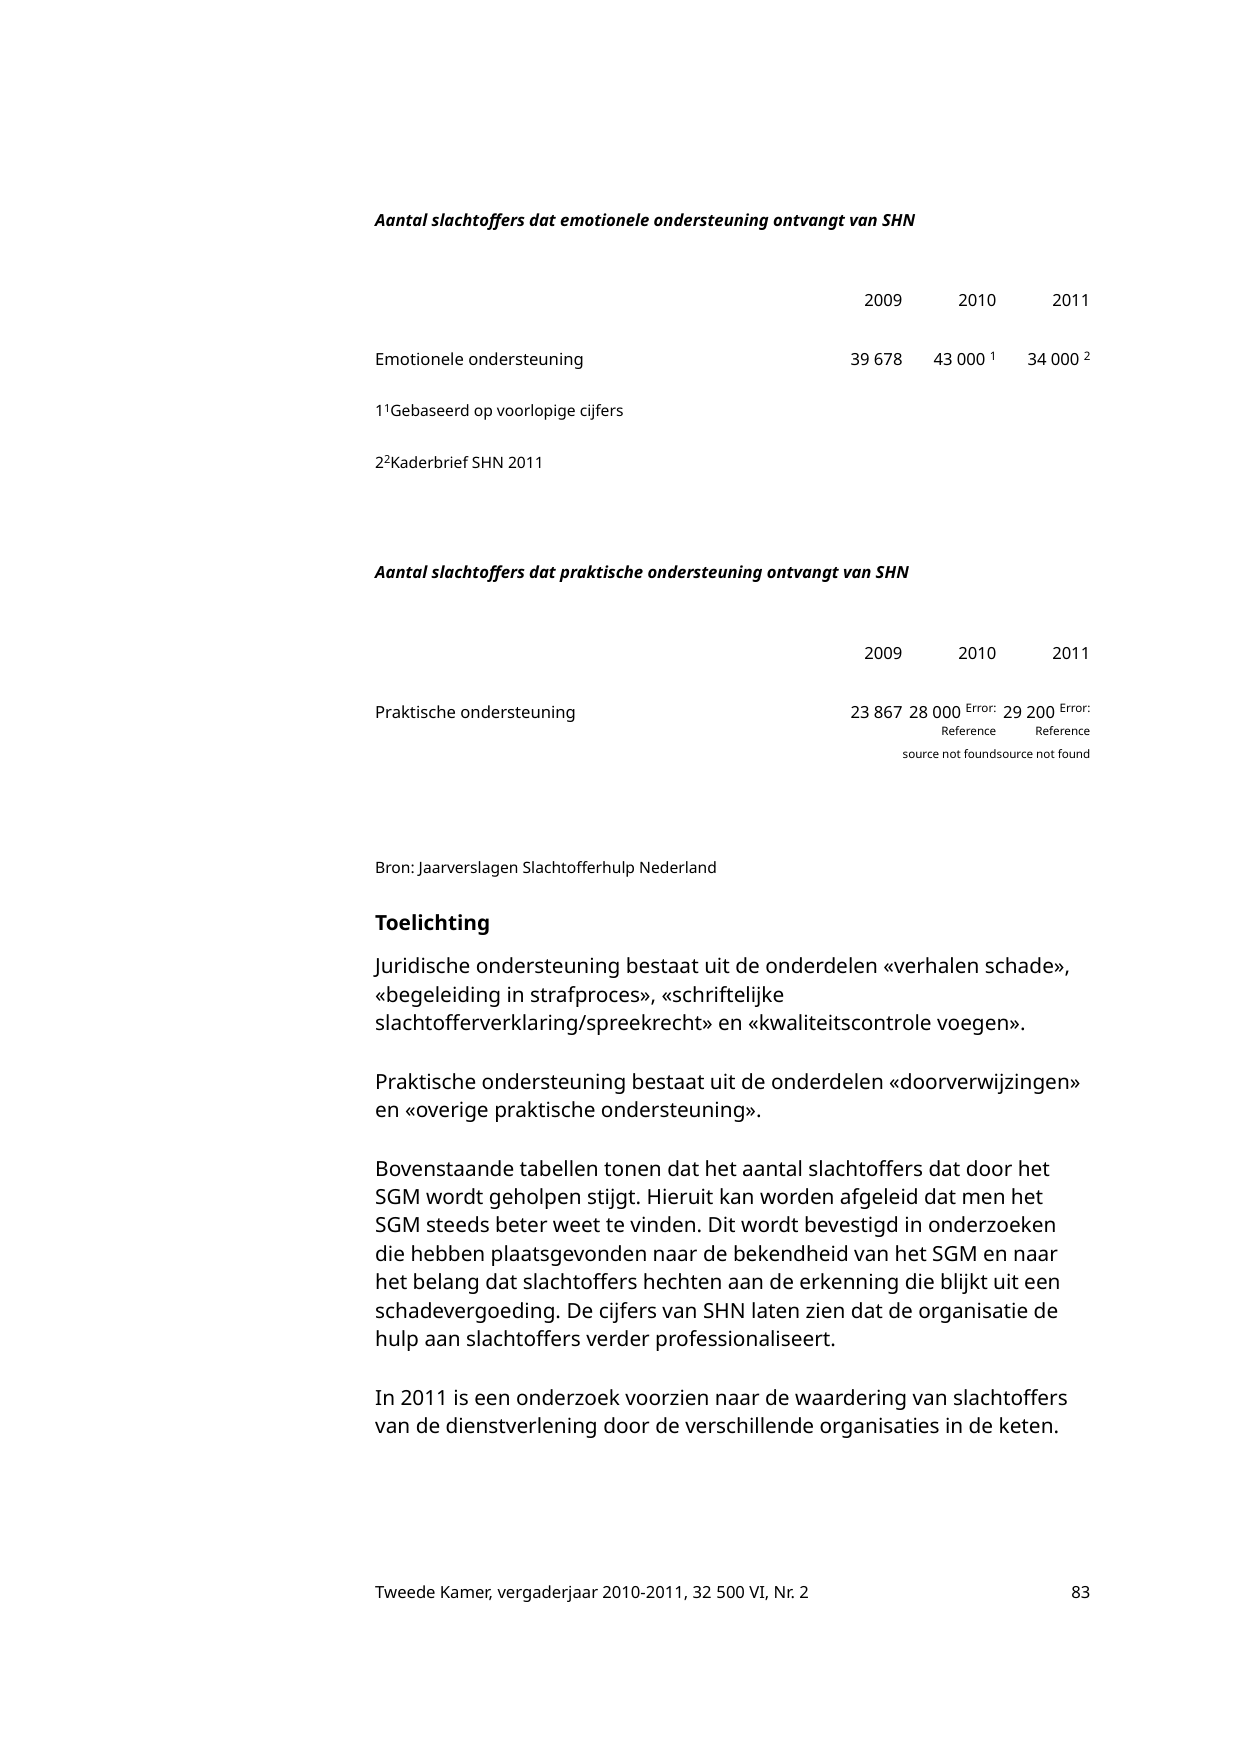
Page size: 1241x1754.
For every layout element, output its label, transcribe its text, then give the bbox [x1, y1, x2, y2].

table_cell 28 000 1 [902, 700, 996, 798]
table_cell 39 678 [808, 348, 902, 400]
table_header 2011 [996, 642, 1090, 700]
table_cell 43 000 1 [902, 348, 996, 400]
table_cell Emotionele ondersteuning [375, 348, 808, 400]
table_header 2010 [902, 642, 996, 700]
text Aantal slachtoffers dat emotionele ondersteuning ontvangt van SHN [375, 208, 1090, 231]
table_header [375, 289, 808, 347]
text Bovenstaande tabellen tonen dat het aantal slachtoffers dat door het SGM wordt geholpen stijgt. Hieruit kan worden afgeleid dat men het SGM steeds beter weet te vinden. Dit wordt bevestigd in onderzoeken die hebben plaatsgevonden naar de bekendheid van het SGM en naar het belang dat slachtoffers hechten aan de erkenning die blijkt uit een schadevergoeding. De cijfers van SHN laten zien dat de organisatie de hulp aan slachtoffers verder professionaliseert. [375, 1154, 1090, 1353]
text Toelichting [375, 908, 1090, 936]
table_cell Praktische ondersteuning [375, 700, 808, 798]
text In 2011 is een onderzoek voorzien naar de waardering van slachtoffers van de dienstverlening door de verschillende organisaties in de keten. [375, 1383, 1090, 1439]
text Juridische ondersteuning bestaat uit de onderdelen «verhalen schade», «begeleiding in strafproces», «schriftelijke slachtofferverklaring/spreekrecht» en «kwaliteitscontrole voegen». [375, 951, 1090, 1037]
text Praktische ondersteuning bestaat uit de onderdelen «doorverwijzingen» en «overige praktische ondersteuning». [375, 1067, 1090, 1124]
table_cell 29 200 2 [996, 700, 1090, 798]
table_header 2009 [808, 642, 902, 700]
text Bron: Jaarverslagen Slachtofferhulp Nederland [375, 857, 1090, 878]
table_header 2009 [808, 289, 902, 347]
table_cell 34 000 2 [996, 348, 1090, 400]
table_cell 23 867 [808, 700, 902, 798]
table_header [375, 642, 808, 700]
text Aantal slachtoffers dat praktische ondersteuning ontvangt van SHN [375, 561, 1090, 584]
table_header 2011 [996, 289, 1090, 347]
table_header 2010 [902, 289, 996, 347]
table_cell 11Gebaseerd op voorlopige cijfers 22Kaderbrief SHN 2011 [375, 400, 996, 503]
